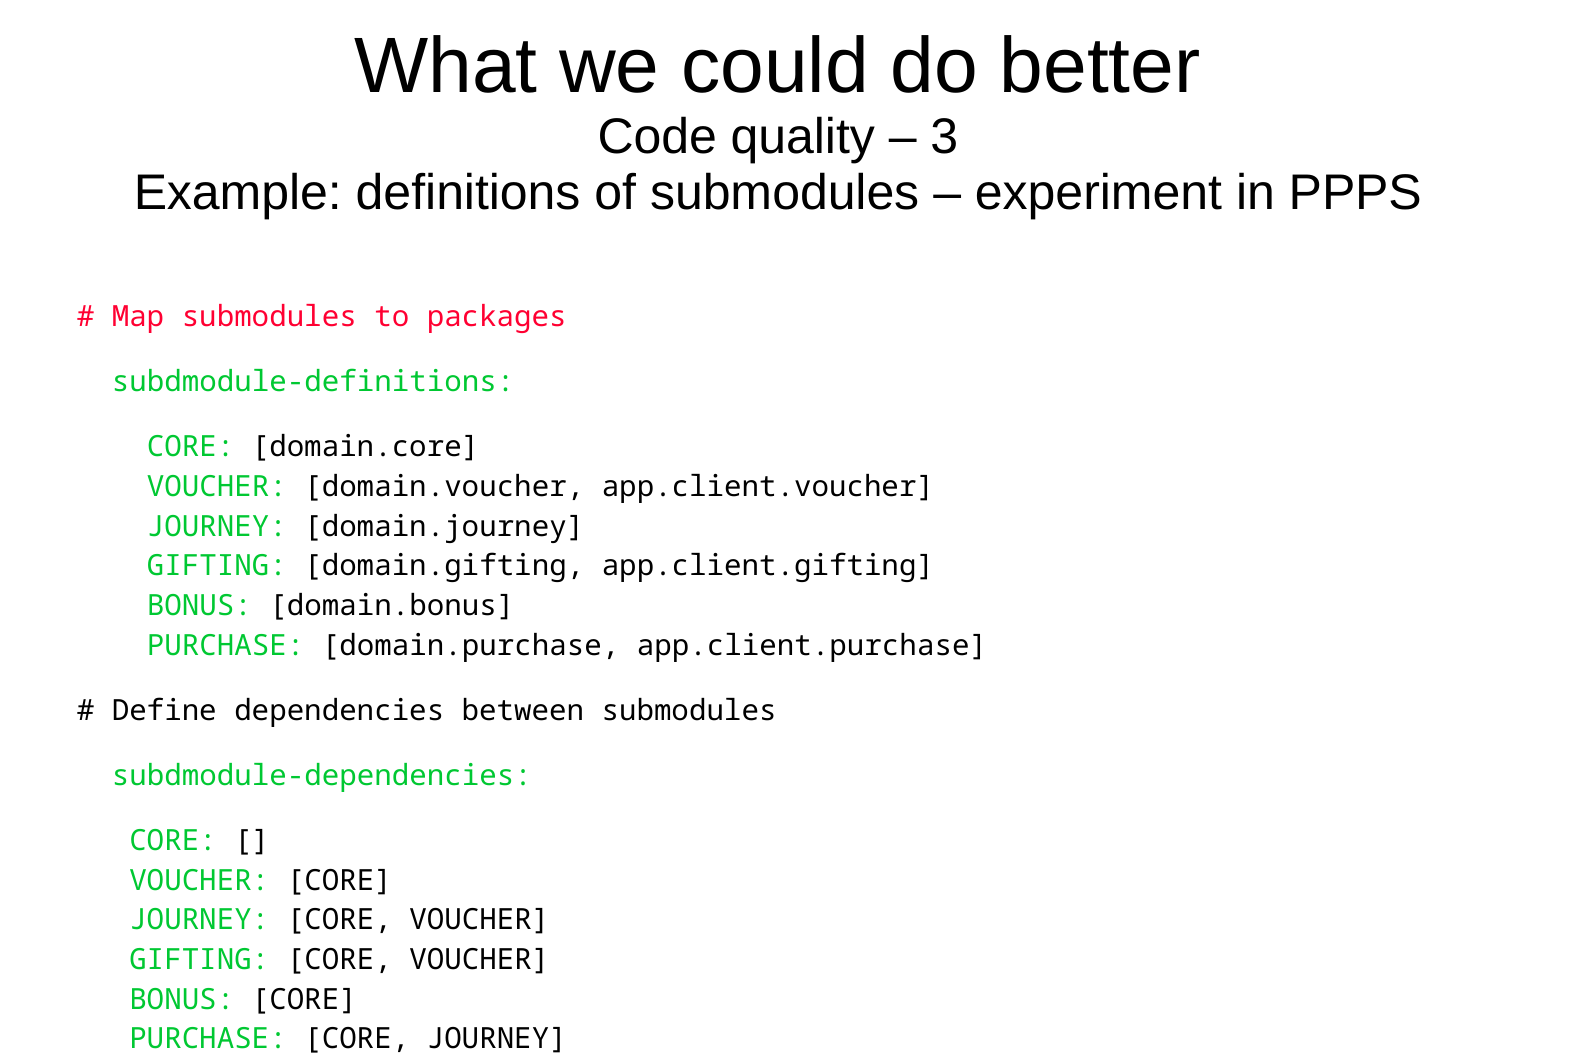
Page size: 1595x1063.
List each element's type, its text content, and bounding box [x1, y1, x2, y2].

title What we could do better Code quality – 3 Example: definitions of submodules – experiment in PPPS [79, 20, 1477, 295]
list # Map submodules to packages subdmodule-definitions: CORE: [domain.core] VOUCHER: [domain.voucher, app.client.voucher] JOURNEY: [domain.journey] GIFTING: [domain.gifting, app.client.gifting] BONUS: [domain.bonus] PURCHASE: [domain.purchase, app.client.purchase] # Define dependencies between submodules subdmodule-dependencies: CORE: [] VOUCHER: [CORE] JOURNEY: [CORE, VOUCHER] GIFTING: [CORE, VOUCHER] BONUS: [CORE] PURCHASE: [CORE, JOURNEY] [76, 295, 1512, 1006]
